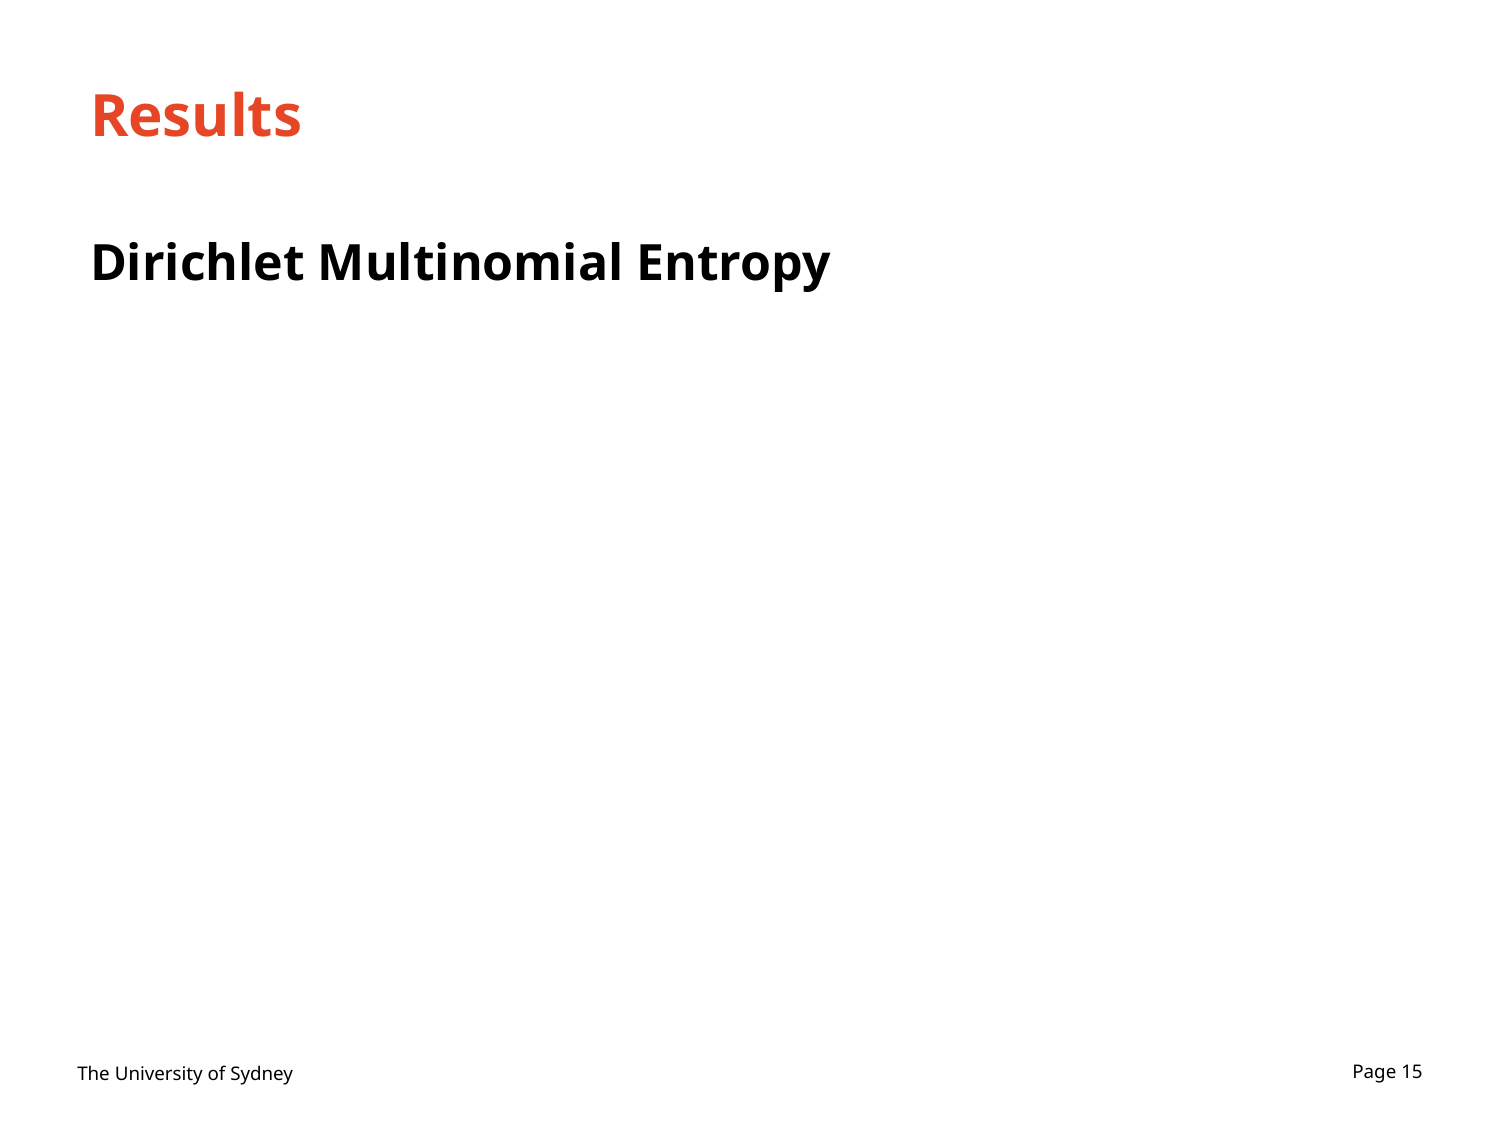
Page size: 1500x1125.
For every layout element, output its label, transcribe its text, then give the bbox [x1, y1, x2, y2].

list Dirichlet Multinomial Entropy [75, 222, 1425, 367]
title Results [75, 19, 1425, 207]
